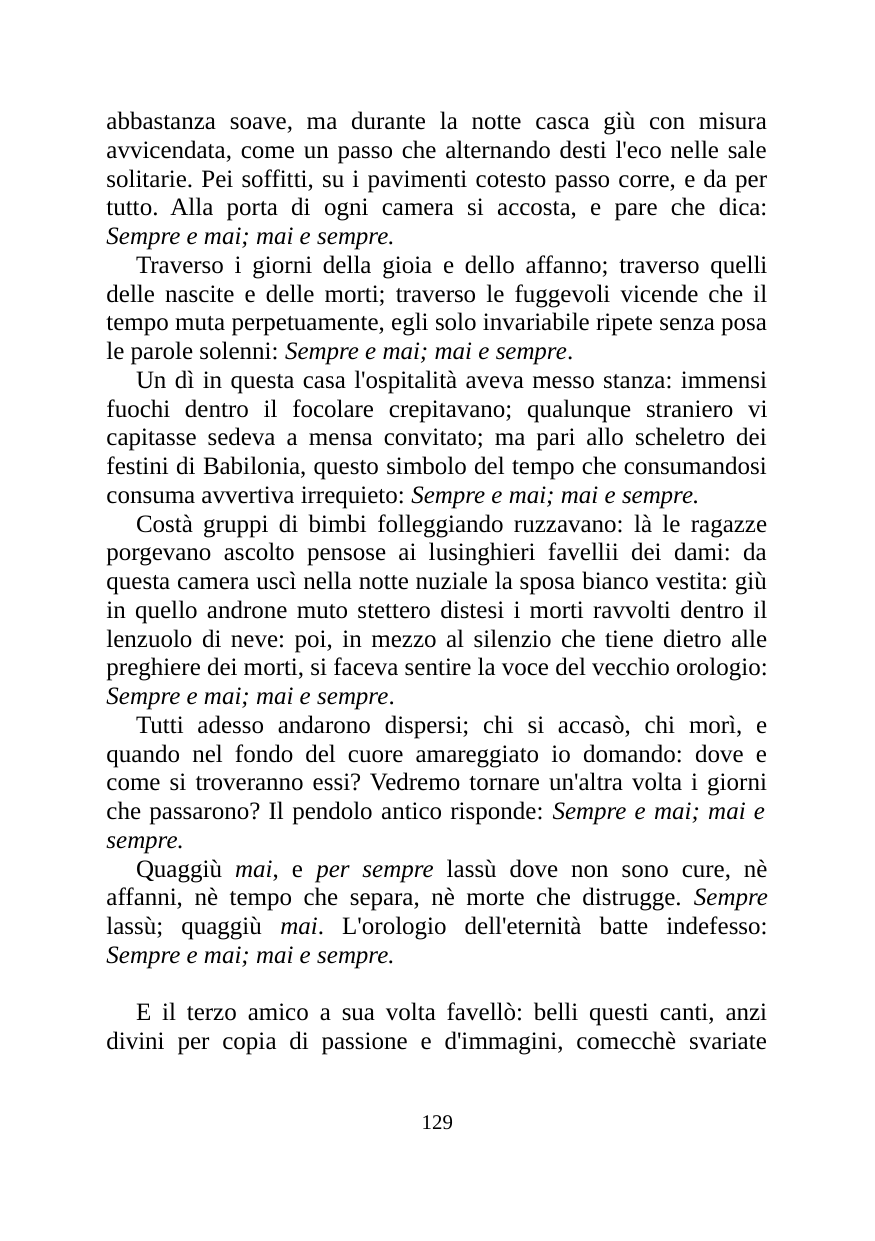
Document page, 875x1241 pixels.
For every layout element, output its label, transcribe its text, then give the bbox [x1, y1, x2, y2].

text Un dì in questa casa l'ospitalità aveva messo stanza: immensi fuochi dentro il focolare crepitavano; qualunque straniero vi capitasse sedeva a mensa convitato; ma pari allo scheletro dei festini di Babilonia, questo simbolo del tempo che consumandosi consuma avvertiva irrequieto: Sempre e mai; mai e sempre. [106, 365, 768, 509]
text E il terzo amico a sua volta favellò: belli questi canti, anzi divini per copia di passione e d'immagini, comecchè svariate [106, 997, 768, 1055]
text Quaggiù mai, e per sempre lassù dove non sono cure, nè affanni, nè tempo che separa, nè morte che distrugge. Sempre lassù; quaggiù mai. L'orologio dell'eternità batte indefesso: Sempre e mai; mai e sempre. [106, 854, 768, 969]
text Tutti adesso andarono dispersi; chi si accasò, chi morì, e quando nel fondo del cuore amareggiato io domando: dove e come si troveranno essi? Vedremo tornare un'altra volta i giorni che passarono? Il pendolo antico risponde: Sempre e mai; mai e sempre. [106, 710, 768, 854]
text Traverso i giorni della gioia e dello affanno; traverso quelli delle nascite e delle morti; traverso le fuggevoli vicende che il tempo muta perpetuamente, egli solo invariabile ripete senza posa le parole solenni: Sempre e mai; mai e sempre. [106, 250, 768, 365]
text Costà gruppi di bimbi folleggiando ruzzavano: là le ragazze porgevano ascolto pensose ai lusinghieri favellii dei dami: da questa camera uscì nella notte nuziale la sposa bianco vestita: giù in quello androne muto stettero distesi i morti ravvolti dentro il lenzuolo di neve: poi, in mezzo al silenzio che tiene dietro alle preghiere dei morti, si faceva sentire la voce del vecchio orologio: Sempre e mai; mai e sempre. [106, 509, 768, 710]
text abbastanza soave, ma durante la notte casca giù con misura avvicendata, come un passo che alternando desti l'eco nelle sale solitarie. Pei soffitti, su i pavimenti cotesto passo corre, e da per tutto. Alla porta di ogni camera si accosta, e pare che dica: Sempre e mai; mai e sempre. [106, 106, 768, 250]
